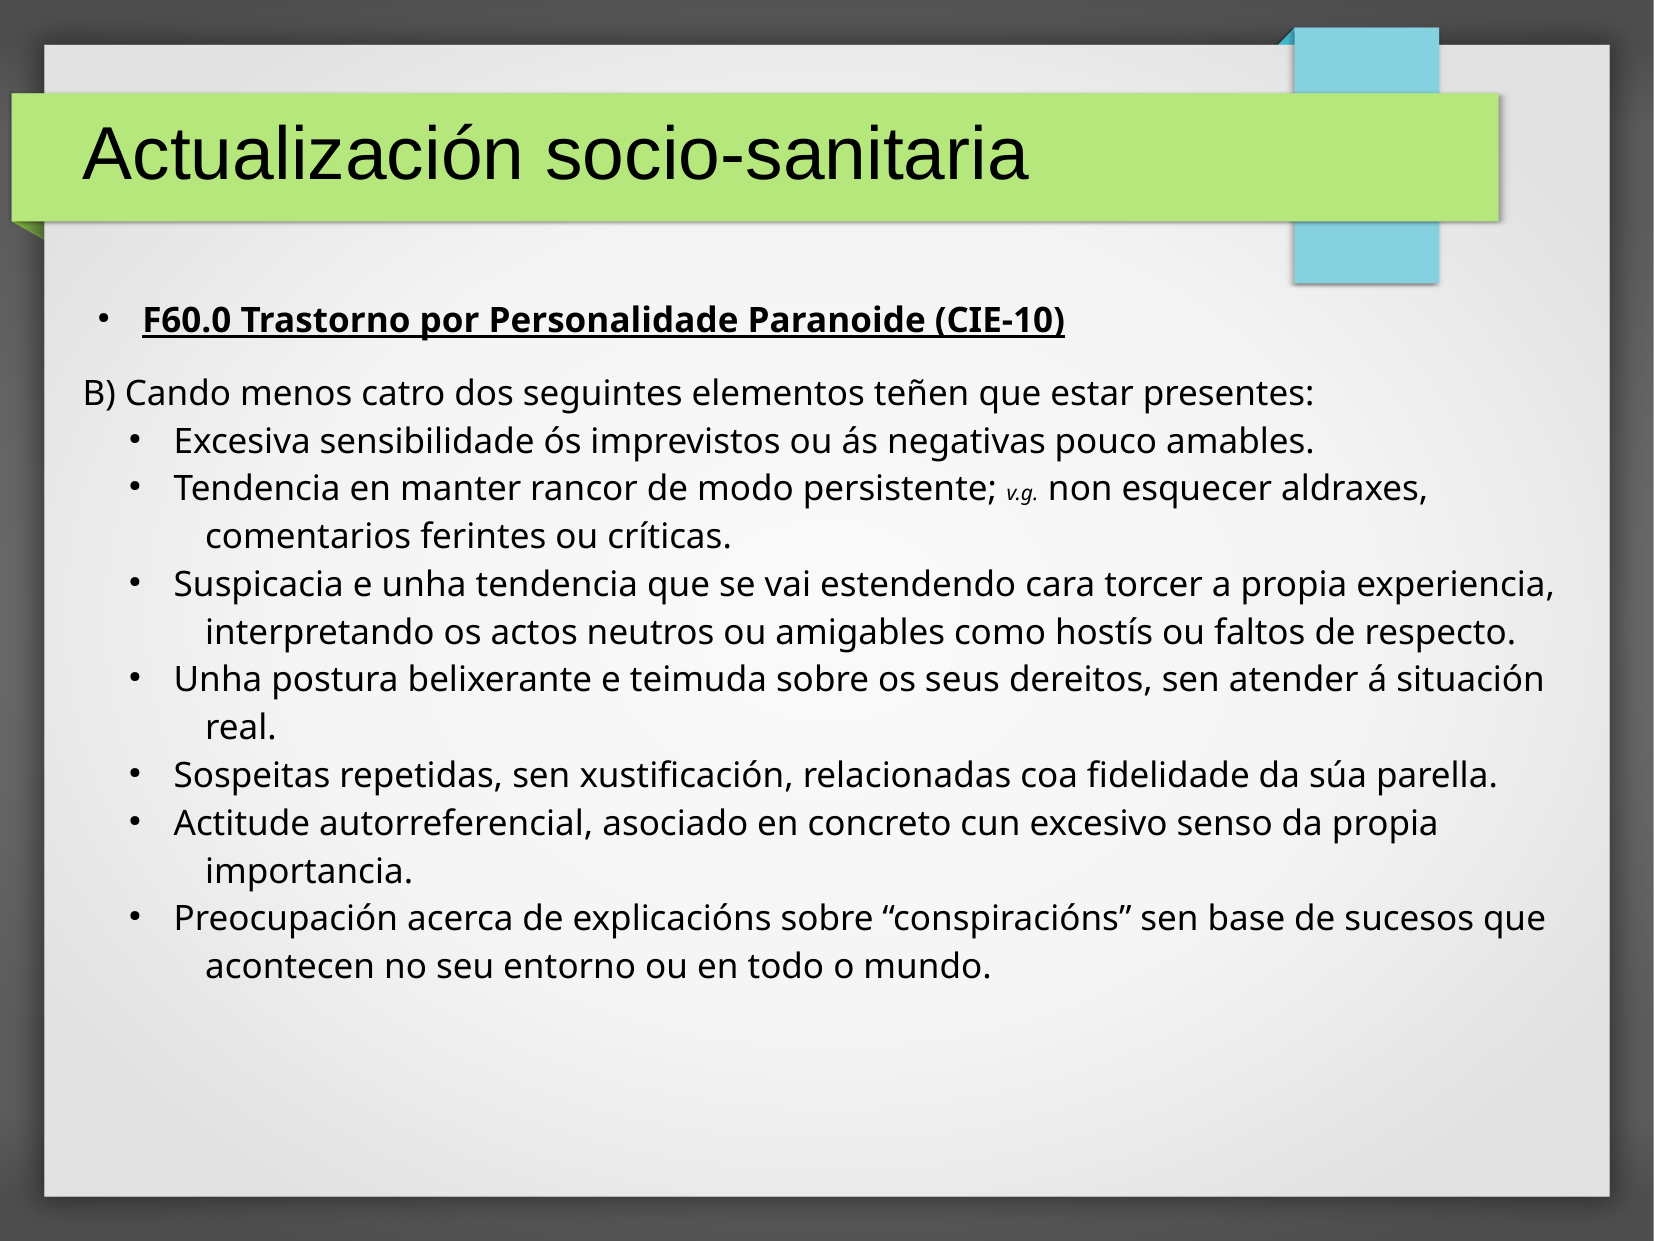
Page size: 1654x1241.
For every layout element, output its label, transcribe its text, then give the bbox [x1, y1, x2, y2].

title Actualización socio-sanitaria [82, 94, 1264, 213]
picture [0, 0, 1654, 1241]
list F60.0 Trastorno por Personalidade Paranoide (CIE-10) B) Cando menos catro dos seguintes elementos teñen que estar presentes: Excesiva sensibilidade ós imprevistos ou ás negativas pouco amables. Tendencia en manter rancor de modo persistente; v.g. non esquecer aldraxes, comentarios ferintes ou críticas. Suspicacia e unha tendencia que se vai estendendo cara torcer a propia experiencia, interpretando os actos neutros ou amigables como hostís ou faltos de respecto. Unha postura belixerante e teimuda sobre os seus dereitos, sen atender á situación real. Sospeitas repetidas, sen xustificación, relacionadas coa fidelidade da súa parella. Actitude autorreferencial, asociado en concreto cun excesivo senso da propia importancia. Preocupación acerca de explicacións sobre “conspiracións” sen base de sucesos que acontecen no seu entorno ou en todo o mundo. [82, 295, 1571, 1015]
